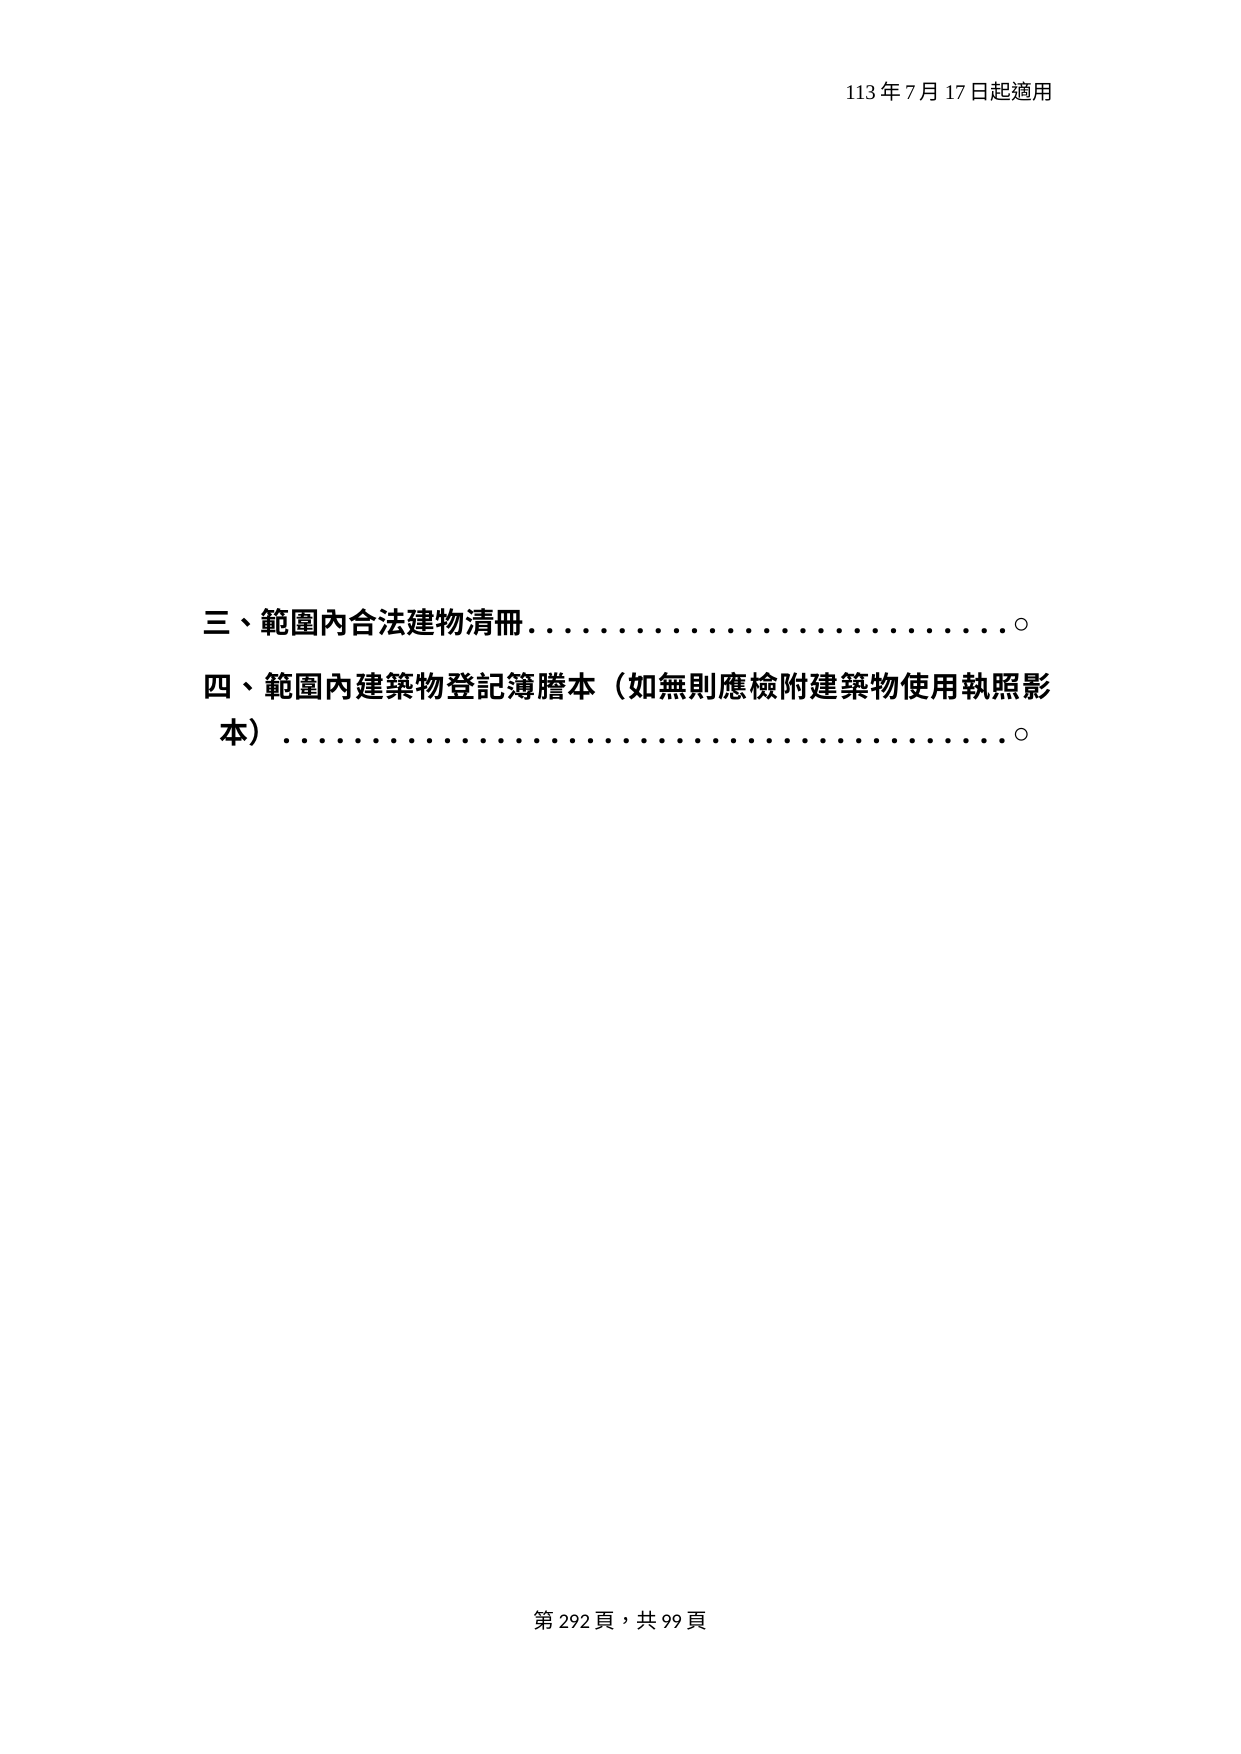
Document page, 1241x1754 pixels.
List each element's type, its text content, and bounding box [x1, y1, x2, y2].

text 三、範圍內合法建物清冊 ○ [202, 596, 1053, 642]
text 四、範圍內建築物登記簿謄本（如無則應檢附建築物使用執照影本） ○ [203, 660, 1053, 752]
